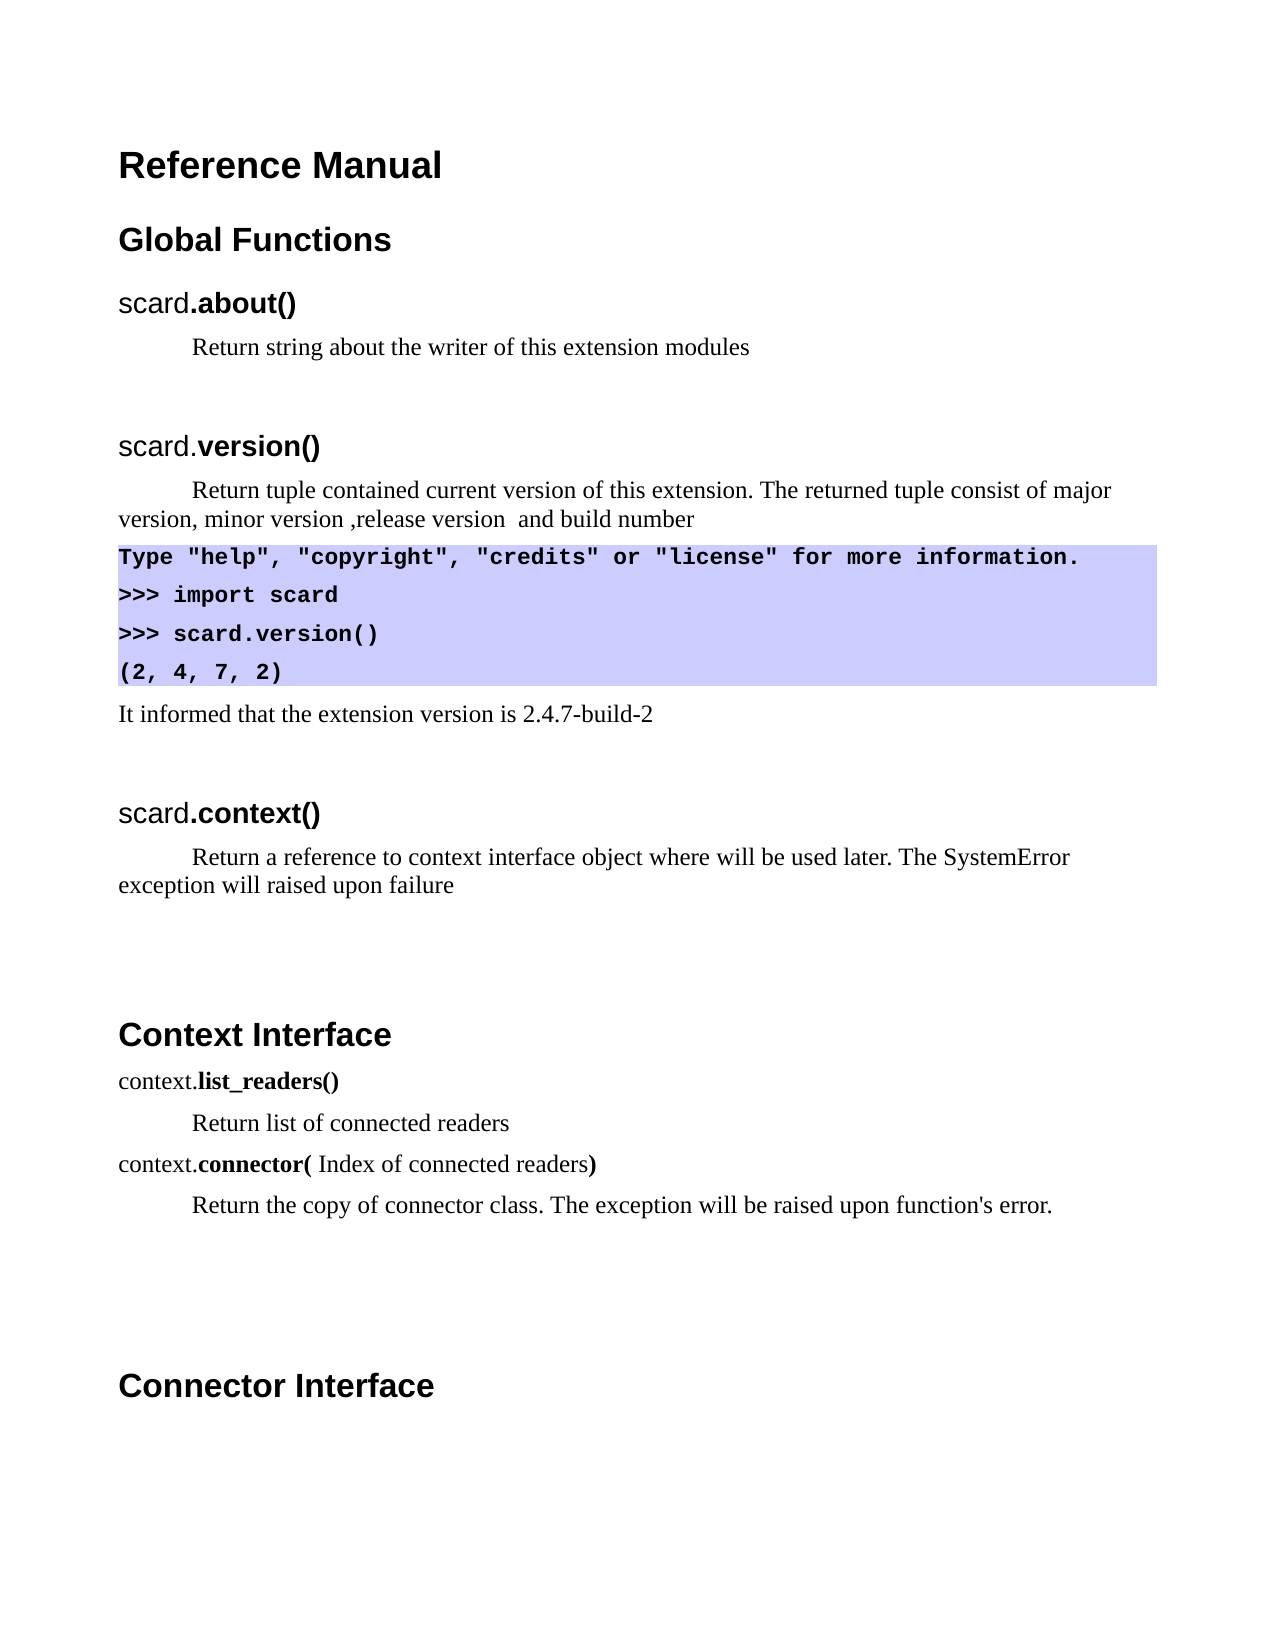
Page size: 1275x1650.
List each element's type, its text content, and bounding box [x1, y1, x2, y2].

text >>> import scard [118, 583, 1157, 609]
subtitle scard.about() [118, 286, 1157, 319]
text context.list_readers() [118, 1066, 1157, 1095]
text It informed that the extension version is 2.4.7-build-2 [118, 699, 1157, 727]
text Return tuple contained current version of this extension. The returned tuple consist of major version, minor version ,release version and build number [118, 475, 1157, 532]
subtitle Context Interface [118, 1015, 1157, 1054]
subtitle Reference Manual [118, 143, 1157, 187]
subtitle Connector Interface [118, 1365, 1157, 1404]
subtitle Global Functions [118, 220, 1157, 259]
text (2, 4, 7, 2) [118, 660, 1157, 686]
text Return a reference to context interface object where will be used later. The SystemError exception will raised upon failure [118, 842, 1157, 899]
subtitle scard.version() [118, 429, 1157, 462]
text Type "help", "copyright", "credits" or "license" for more information. [118, 545, 1157, 571]
text Return the copy of connector class. The exception will be raised upon function's error. [118, 1190, 1157, 1219]
text >>> scard.version() [118, 622, 1157, 648]
text Return list of connected readers [118, 1108, 1157, 1136]
text context.connector( Index of connected readers) [118, 1149, 1157, 1178]
subtitle scard.context() [118, 796, 1157, 829]
text Return string about the writer of this extension modules [118, 332, 1157, 361]
